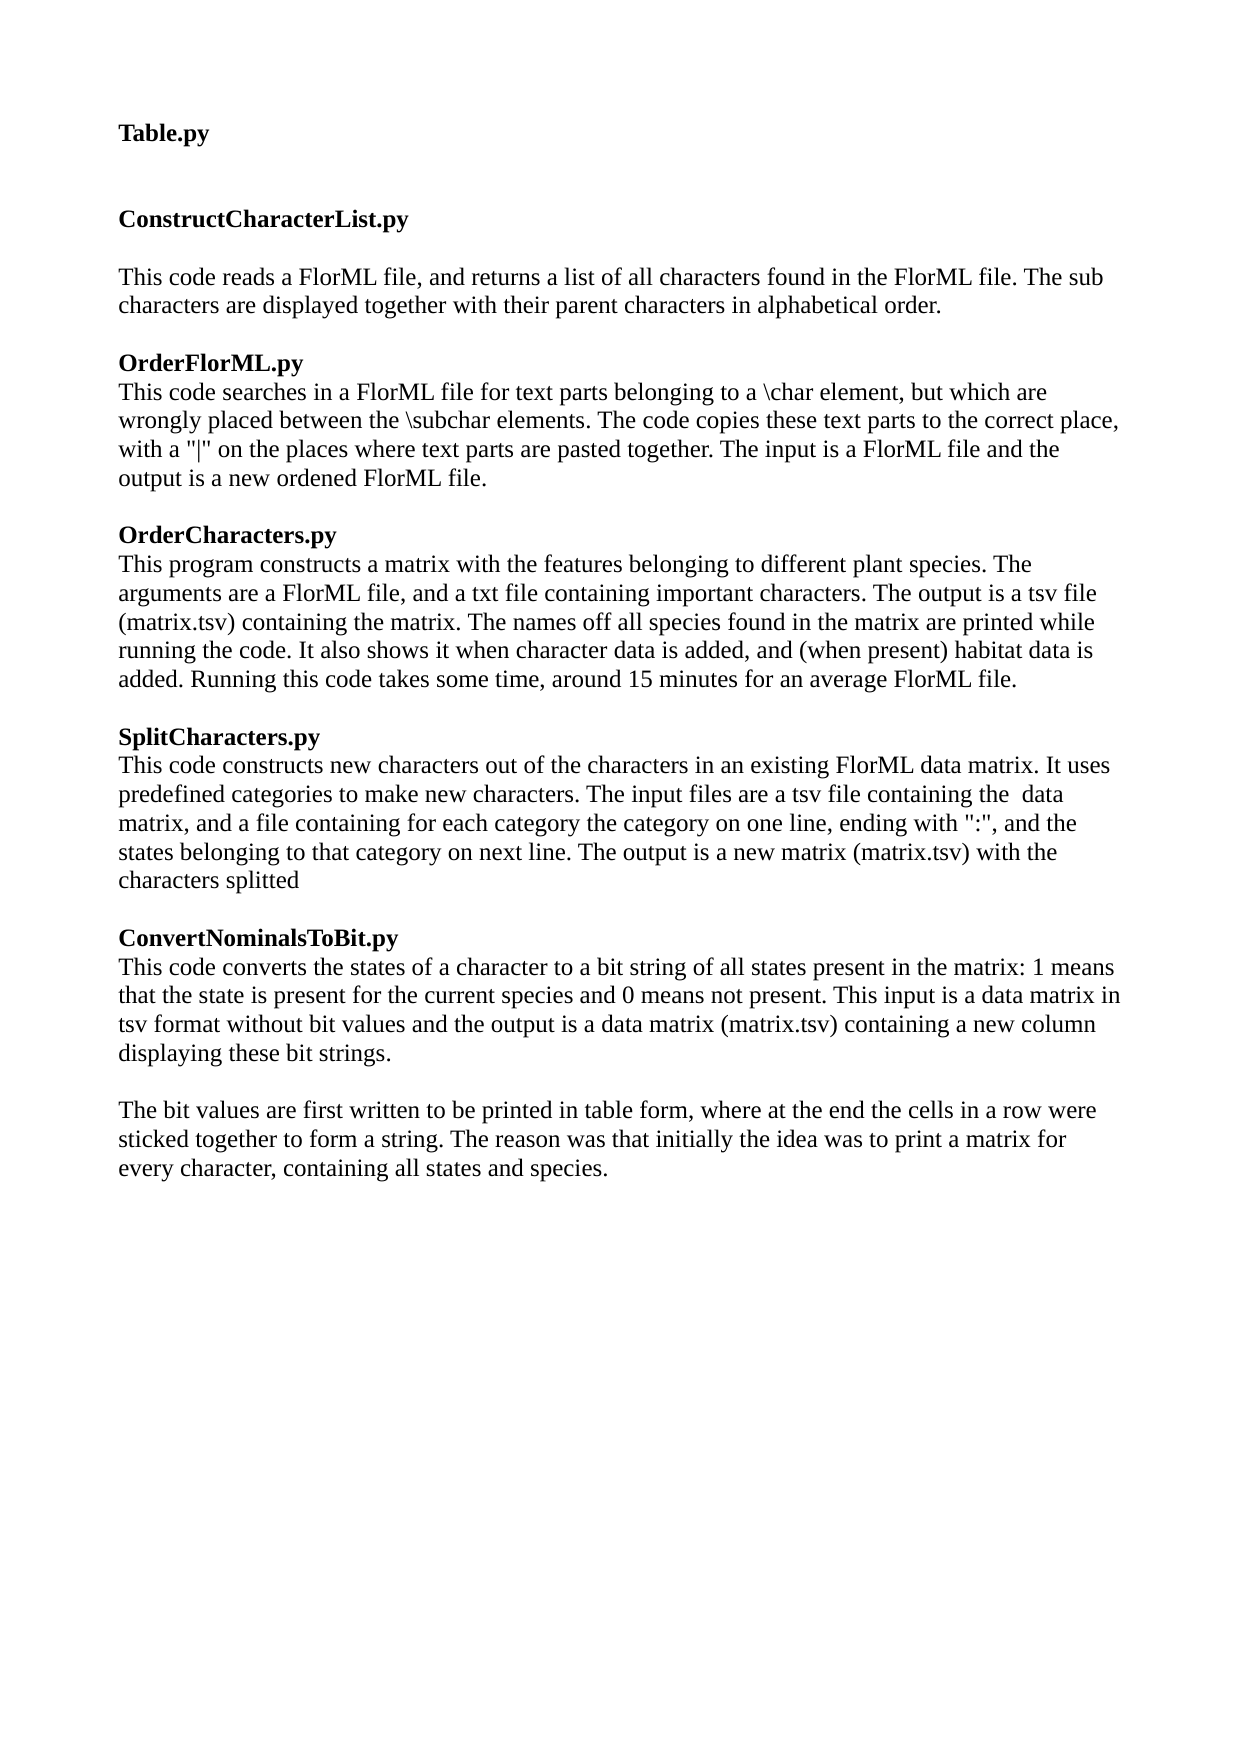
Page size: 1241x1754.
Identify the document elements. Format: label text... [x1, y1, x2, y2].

text The bit values are first written to be printed in table form, where at the end the cells in a row were sticked together to form a string. The reason was that initially the idea was to print a matrix for every character, containing all states and species. [118, 1096, 1122, 1182]
text OrderCharacters.py [118, 521, 1122, 549]
text This code converts the states of a character to a bit string of all states present in the matrix: 1 means that the state is present for the current species and 0 means not present. This input is a data matrix in tsv format without bit values and the output is a data matrix (matrix.tsv) containing a new column displaying these bit strings. [118, 952, 1122, 1067]
text This code searches in a FlorML file for text parts belonging to a \char element, but which are wrongly placed between the \subchar elements. The code copies these text parts to the correct place, with a "|" on the places where text parts are pasted together. The input is a FlorML file and the output is a new ordened FlorML file. [118, 377, 1122, 492]
text This program constructs a matrix with the features belonging to different plant species. The arguments are a FlorML file, and a txt file containing important characters. The output is a tsv file [118, 549, 1122, 607]
text Table.py [118, 118, 1122, 147]
text ConvertNominalsToBit.py [118, 923, 1122, 952]
text This code constructs new characters out of the characters in an existing FlorML data matrix. It uses predefined categories to make new characters. The input files are a tsv file containing the data matrix, and a file containing for each category the category on one line, ending with ":", and the states belonging to that category on next line. The output is a new matrix (matrix.tsv) with the characters splitted [118, 751, 1122, 894]
text This code reads a FlorML file, and returns a list of all characters found in the FlorML file. The sub characters are displayed together with their parent characters in alphabetical order. [118, 262, 1122, 319]
text OrderFlorML.py [118, 348, 1122, 377]
text (matrix.tsv) containing the matrix. The names off all species found in the matrix are printed while running the code. It also shows it when character data is added, and (when present) habitat data is added. Running this code takes some time, around 15 minutes for an average FlorML file. [118, 607, 1122, 693]
text SplitCharacters.py [118, 722, 1122, 751]
text ConstructCharacterList.py [118, 204, 1122, 233]
